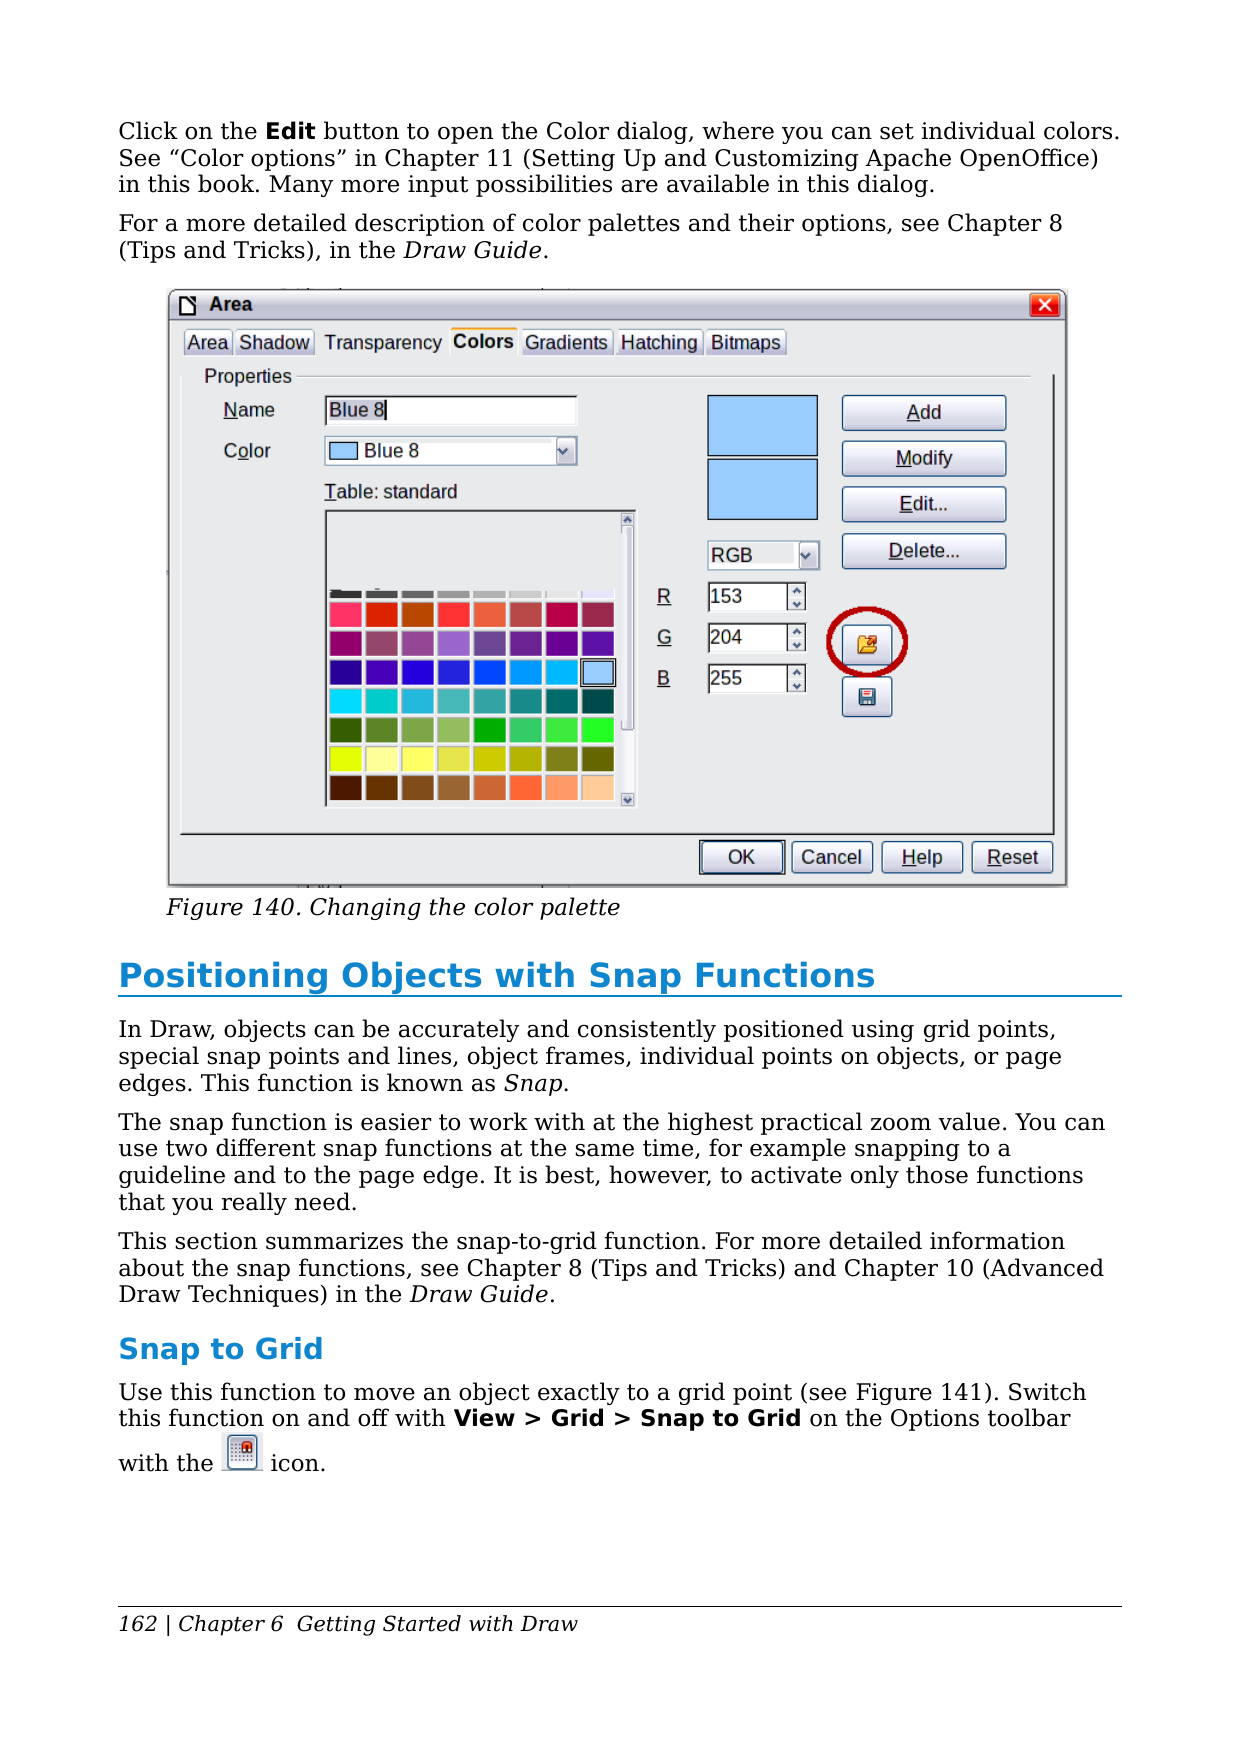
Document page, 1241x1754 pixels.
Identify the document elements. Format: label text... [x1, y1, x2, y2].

picture [166, 288, 1069, 888]
subtitle Snap to Grid [118, 1332, 1122, 1366]
picture [221, 1432, 264, 1471]
subtitle Positioning Objects with Snap Functions [118, 957, 1122, 995]
text Click on the Edit button to open the Color dialog, where you can set individual colors. See “Color options” in Chapter 11 (Setting Up and Customizing Apache OpenOffice) in this book. Many more input possibilities are available in this dialog. [118, 118, 1122, 198]
text The snap function is easier to work with at the highest practical zoom value. You can use two different snap functions at the same time, for example snapping to a guideline and to the page edge. It is best, however, to activate only those functions that you really need. [118, 1109, 1122, 1216]
text In Draw, objects can be accurately and consistently positioned using grid points, special snap points and lines, object frames, individual points on objects, or page edges. This function is known as Snap. [118, 1016, 1122, 1096]
text This section summarizes the snap-to-grid function. For more detailed information about the snap functions, see Chapter 8 (Tips and Tricks) and Chapter 10 (Advanced Draw Techniques) in the Draw Guide. [118, 1228, 1122, 1308]
text For a more detailed description of color palettes and their options, see Chapter 8 (Tips and Tricks), in the Draw Guide. [118, 211, 1122, 264]
text Use this function to move an object exactly to a grid point (see Figure 8). Switch this function on and off with View > Grid > Snap to Grid on the Options toolbar with the icon. [118, 1379, 1122, 1476]
text Figure 7. Changing the color palette [166, 894, 1074, 920]
